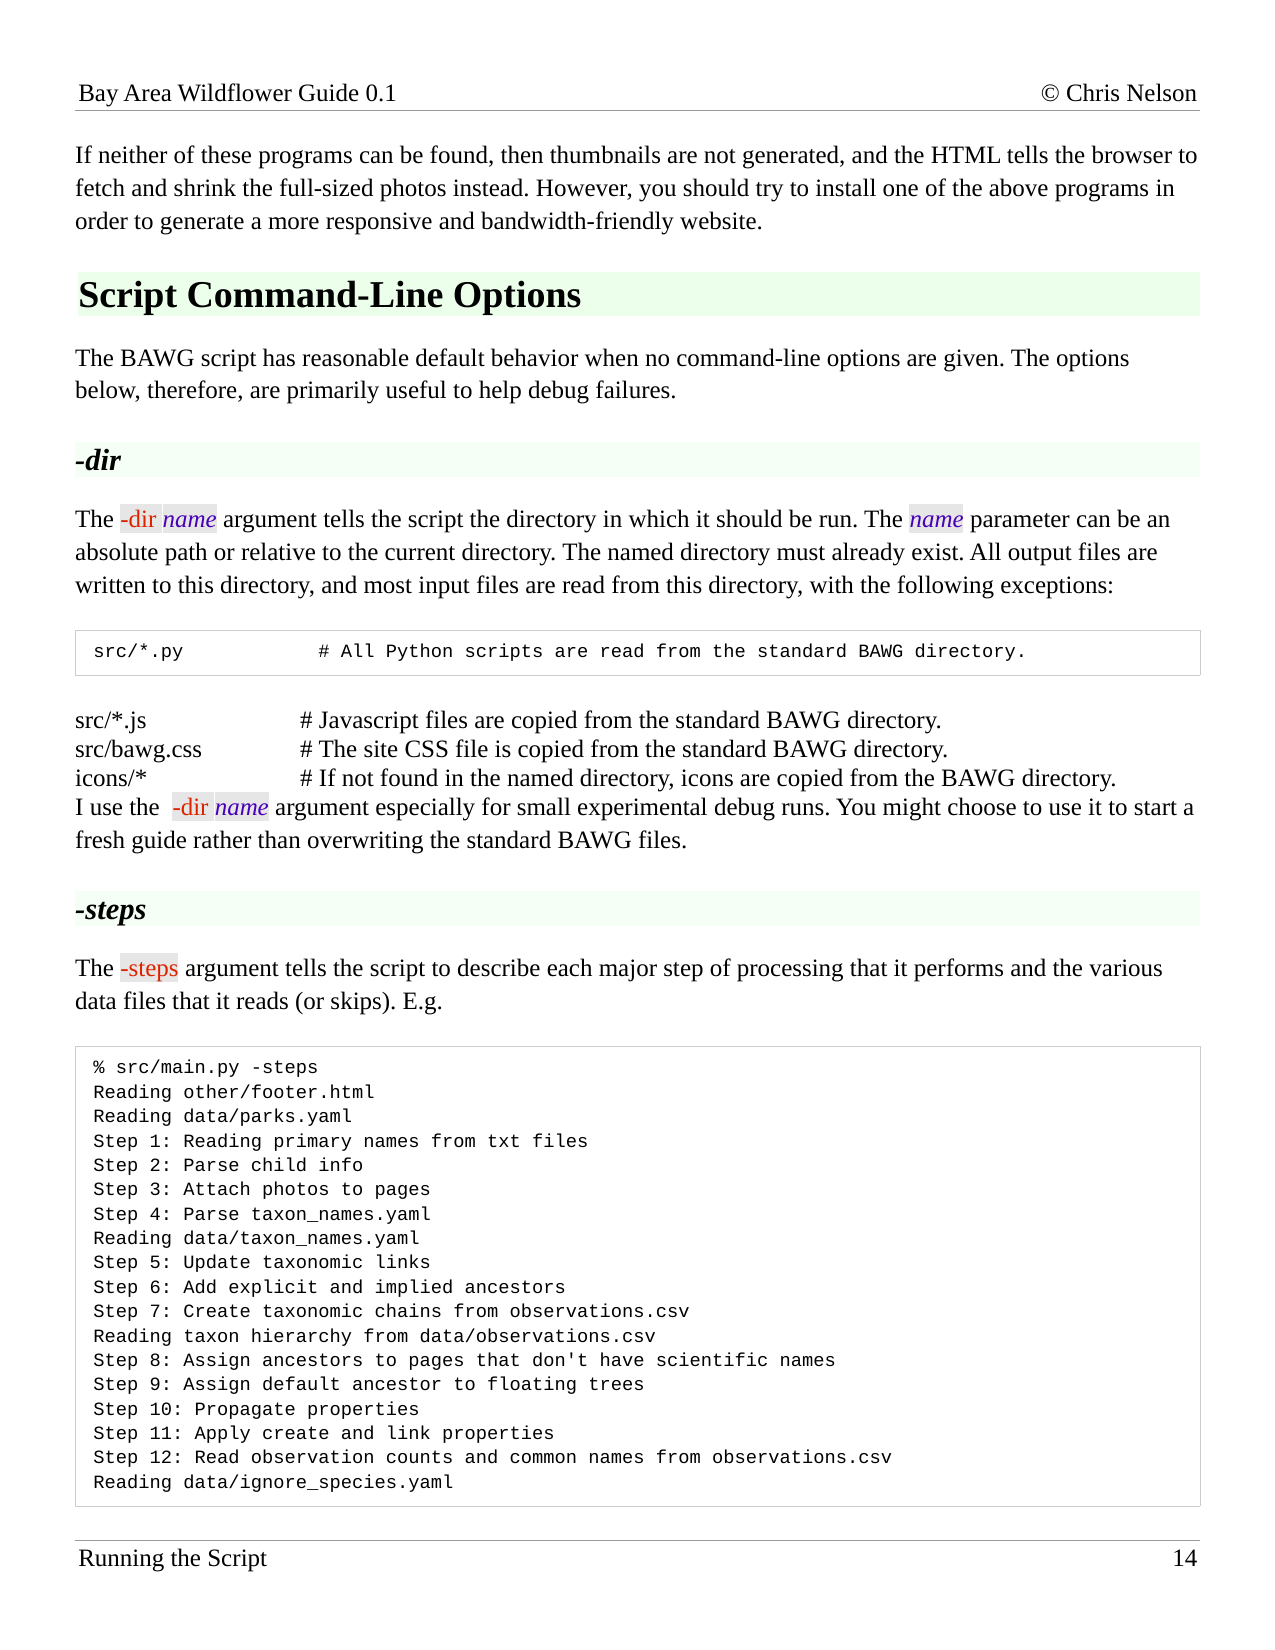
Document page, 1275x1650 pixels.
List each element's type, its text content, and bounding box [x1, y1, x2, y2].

text Reading other/footer.html [76, 1071, 1200, 1095]
text The BAWG script has reasonable default behavior when no command-line options are given. The options below, therefore, are primarily useful to help debug failures. [75, 343, 1200, 404]
text src/*.py # All Python scripts are read from the standard BAWG directory. [76, 631, 1200, 675]
text Reading data/parks.yaml [76, 1095, 1200, 1119]
subtitle Script Command-Line Options [78, 272, 1200, 316]
text The -dir name argument tells the script the directory in which it should be run. The name parameter can be an absolute path or relative to the current directory. The named directory must already exist. All output files are written to this directory, and most input files are read from this directory, with the following exceptions: [75, 504, 1200, 599]
text Step 8: Assign ancestors to pages that don't have scientific names [76, 1339, 1200, 1363]
subtitle -steps [75, 891, 1200, 926]
text Reading taxon hierarchy from data/observations.csv [76, 1314, 1200, 1339]
text Step 10: Propagate properties [76, 1387, 1200, 1412]
text Step 11: Apply create and link properties [76, 1412, 1200, 1436]
text Step 1: Reading primary names from txt files [76, 1119, 1200, 1144]
subtitle -dir [75, 442, 1200, 477]
text Step 12: Read observation counts and common names from observations.csv [76, 1436, 1200, 1461]
text Reading data/taxon_names.yaml [76, 1217, 1200, 1241]
text Step 5: Update taxonomic links [76, 1241, 1200, 1266]
text Step 3: Attach photos to pages [76, 1168, 1200, 1192]
text The -steps argument tells the script to describe each major step of processing that it performs and the various data files that it reads (or skips). E.g. [75, 953, 1200, 1015]
text src/bawg.css # The site CSS file is copied from the standard BAWG directory. [75, 734, 1200, 763]
text I use the -dir name argument especially for small experimental debug runs. You might choose to use it to start a fresh guide rather than overwriting the standard BAWG files. [75, 792, 1200, 853]
text src/*.js # Javascript files are copied from the standard BAWG directory. [75, 706, 1200, 734]
text Step 4: Parse taxon_names.yaml [76, 1192, 1200, 1217]
text Step 6: Add explicit and implied ancestors [76, 1266, 1200, 1290]
text Reading data/ignore_species.yaml [76, 1461, 1200, 1506]
text Step 7: Create taxonomic chains from observations.csv [76, 1290, 1200, 1314]
text Step 9: Assign default ancestor to floating trees [76, 1363, 1200, 1387]
text If neither of these programs can be found, then thumbnails are not generated, and the HTML tells the browser to fetch and shrink the full-sized photos instead. However, you should try to install one of the above programs in order to generate a more responsive and bandwidth-friendly website. [75, 140, 1200, 235]
text icons/* # If not found in the named directory, icons are copied from the BAWG directory. [75, 763, 1200, 792]
text Step 2: Parse child info [76, 1144, 1200, 1168]
text % src/main.py -steps [76, 1047, 1200, 1071]
